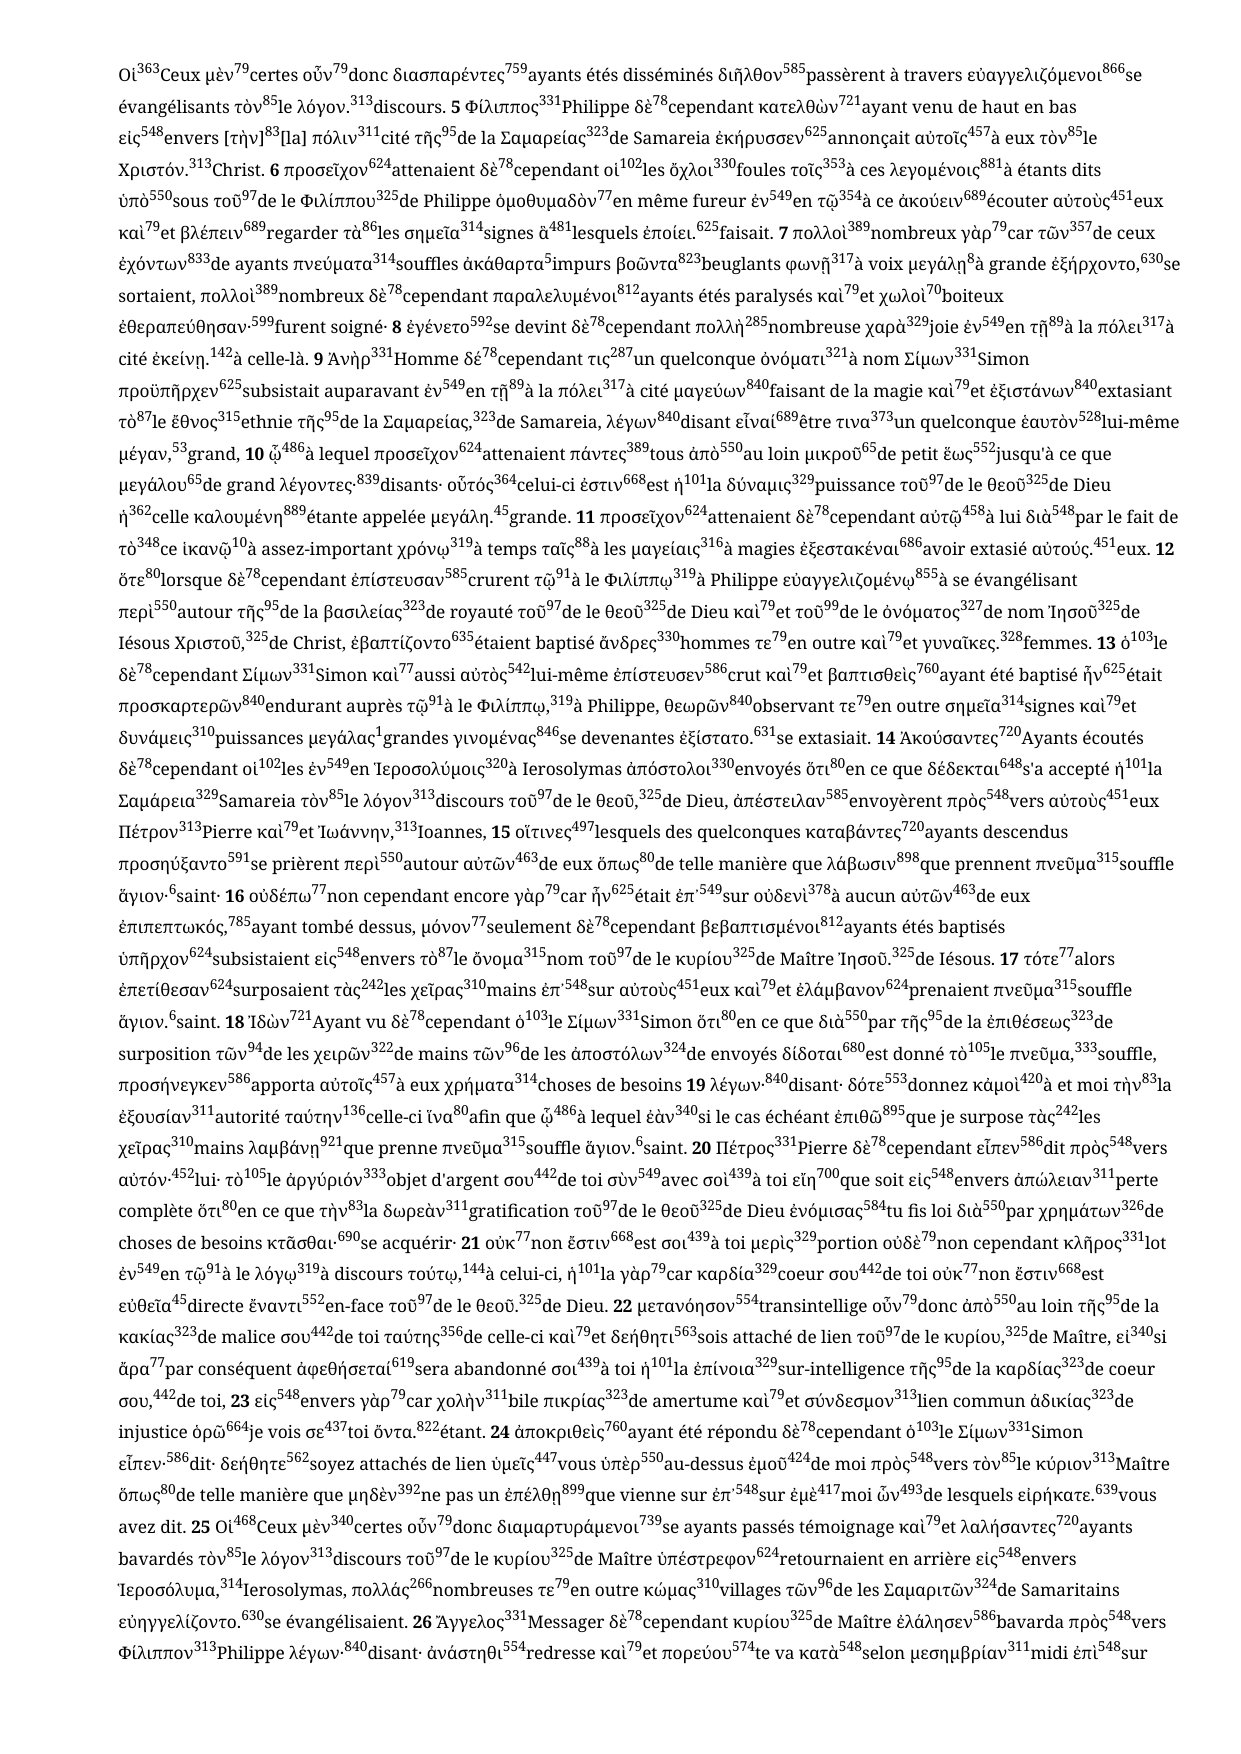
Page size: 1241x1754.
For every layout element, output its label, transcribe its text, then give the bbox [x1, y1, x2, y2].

text 1 Σαῦλος331Saul δὲ78cependant ἦν625était συνευδοκῶν840estimant en bien avec τῇ89à la ἀναιρέσει317à saisie de bas en haut αὐτοῦ.464de lui. Ἐγένετο592Se devint δὲ78cependant ἐν549en ἐκείνῃ142à celle-là τῇ89à la ἡμέρᾳ317à journée διωγμὸς331poursuite μέγας22grand ἐπὶ548sur τὴν83la ἐκκλησίαν311église τὴν478celle ἐν549en Ἱεροσολύμοις,320à Ierosolymas, πάντες389tous δὲ78cependant διεσπάρησαν599furent disséminé κατὰ548selon τὰς82les χώρας310régions τῆς95de la Ἰουδαίας323de Ioudaia καὶ79et Σαμαρείας323de Samareia πλὴν552toutefois τῶν96de les ἀποστόλων.324de envoyés. 2 συνεκόμισαν585portèrent soin ensemble δὲ78cependant τὸν85le Στέφανον313Stephanos ἄνδρες330hommes εὐλαβεῖς21précautionneux καὶ79et ἐποίησαν585firent κοπετὸν313bruit de lamentation μέγαν4grand ἐπ᾽549sur αὐτῷ.458à lui. 3 Σαῦλος331Saul δὲ78cependant ἐλυμαίνετο631se infestait τὴν83la ἐκκλησίαν311église κατὰ548selon τοὺς84les οἴκους312maisons εἰσπορευόμενος,867se allant à l'intérieur, σύρων840traînant τε79en outre ἄνδρας312hommes καὶ79et γυναῖκας310femmes παρεδίδου625transmettait εἰς548envers φυλακήν.311gardiennage. 4 Οἱ363Ceux μὲν79certes οὖν79donc διασπαρέντες759ayants étés disséminés διῆλθον585passèrent à travers εὐαγγελιζόμενοι866se évangélisants τὸν85le λόγον.313discours. 5 Φίλιππος331Philippe δὲ78cependant κατελθὼν721ayant venu de haut en bas εἰς548envers [τὴν]83[la] πόλιν311cité τῆς95de la Σαμαρείας323de Samareia ἐκήρυσσεν625annonçait αὐτοῖς457à eux τὸν85le Χριστόν.313Christ. 6 προσεῖχον624attenaient δὲ78cependant οἱ102les ὄχλοι330foules τοῖς353à ces λεγομένοις881à étants dits ὑπὸ550sous τοῦ97de le Φιλίππου325de Philippe ὁμοθυμαδὸν77en même fureur ἐν549en τῷ354à ce ἀκούειν689écouter αὐτοὺς451eux καὶ79et βλέπειν689regarder τὰ86les σημεῖα314signes ἃ481lesquels ἐποίει.625faisait. 7 πολλοὶ389nombreux γὰρ79car τῶν357de ceux ἐχόντων833de ayants πνεύματα314souffles ἀκάθαρτα5impurs βοῶντα823beuglants φωνῇ317à voix μεγάλῃ8à grande ἐξήρχοντο,630se sortaient, πολλοὶ389nombreux δὲ78cependant παραλελυμένοι812ayants étés paralysés καὶ79et χωλοὶ70boiteux ἐθεραπεύθησαν·599furent soigné· 8 ἐγένετο592se devint δὲ78cependant πολλὴ285nombreuse χαρὰ329joie ἐν549en τῇ89à la πόλει317à cité ἐκείνῃ.142à celle-là. 9 Ἀνὴρ331Homme δέ78cependant τις287un quelconque ὀνόματι321à nom Σίμων331Simon προϋπῆρχεν625subsistait auparavant ἐν549en τῇ89à la πόλει317à cité μαγεύων840faisant de la magie καὶ79et ἐξιστάνων840extasiant τὸ87le ἔθνος315ethnie τῆς95de la Σαμαρείας,323de Samareia, λέγων840disant εἶναί689être τινα373un quelconque ἑαυτὸν528lui-même μέγαν,53grand, 10 ᾧ486à lequel προσεῖχον624attenaient πάντες389tous ἀπὸ550au loin μικροῦ65de petit ἕως552jusqu'à ce que μεγάλου65de grand λέγοντες·839disants· οὗτός364celui-ci ἐστιν668est ἡ101la δύναμις329puissance τοῦ97de le θεοῦ325de Dieu ἡ362celle καλουμένη889étante appelée μεγάλη.45grande. 11 προσεῖχον624attenaient δὲ78cependant αὐτῷ458à lui διὰ548par le fait de τὸ348ce ἱκανῷ10à assez-important χρόνῳ319à temps ταῖς88à les μαγείαις316à magies ἐξεστακέναι686avoir extasié αὐτούς.451eux. 12 ὅτε80lorsque δὲ78cependant ἐπίστευσαν585crurent τῷ91à le Φιλίππῳ319à Philippe εὐαγγελιζομένῳ855à se évangélisant περὶ550autour τῆς95de la βασιλείας323de royauté τοῦ97de le θεοῦ325de Dieu καὶ79et τοῦ99de le ὀνόματος327de nom Ἰησοῦ325de Iésous Χριστοῦ,325de Christ, ἐβαπτίζοντο635étaient baptisé ἄνδρες330hommes τε79en outre καὶ79et γυναῖκες.328femmes. 13 ὁ103le δὲ78cependant Σίμων331Simon καὶ77aussi αὐτὸς542lui-même ἐπίστευσεν586crut καὶ79et βαπτισθεὶς760ayant été baptisé ἦν625était προσκαρτερῶν840endurant auprès τῷ91à le Φιλίππῳ,319à Philippe, θεωρῶν840observant τε79en outre σημεῖα314signes καὶ79et δυνάμεις310puissances μεγάλας1grandes γινομένας846se devenantes ἐξίστατο.631se extasiait. 14 Ἀκούσαντες720Ayants écoutés δὲ78cependant οἱ102les ἐν549en Ἱεροσολύμοις320à Ierosolymas ἀπόστολοι330envoyés ὅτι80en ce que δέδεκται648s'a accepté ἡ101la Σαμάρεια329Samareia τὸν85le λόγον313discours τοῦ97de le θεοῦ,325de Dieu, ἀπέστειλαν585envoyèrent πρὸς548vers αὐτοὺς451eux Πέτρον313Pierre καὶ79et Ἰωάννην,313Ioannes, 15 οἵτινες497lesquels des quelconques καταβάντες720ayants descendus προσηύξαντο591se prièrent περὶ550autour αὐτῶν463de eux ὅπως80de telle manière que λάβωσιν898que prennent πνεῦμα315souffle ἅγιον·6saint· 16 οὐδέπω77non cependant encore γὰρ79car ἦν625était ἐπ᾽549sur οὐδενὶ378à aucun αὐτῶν463de eux ἐπιπεπτωκός,785ayant tombé dessus, μόνον77seulement δὲ78cependant βεβαπτισμένοι812ayants étés baptisés ὑπῆρχον624subsistaient εἰς548envers τὸ87le ὄνομα315nom τοῦ97de le κυρίου325de Maître Ἰησοῦ.325de Iésous. 17 τότε77alors ἐπετίθεσαν624surposaient τὰς242les χεῖρας310mains ἐπ᾽548sur αὐτοὺς451eux καὶ79et ἐλάμβανον624prenaient πνεῦμα315souffle ἅγιον.6saint. 18 Ἰδὼν721Ayant vu δὲ78cependant ὁ103le Σίμων331Simon ὅτι80en ce que διὰ550par τῆς95de la ἐπιθέσεως323de surposition τῶν94de les χειρῶν322de mains τῶν96de les ἀποστόλων324de envoyés δίδοται680est donné τὸ105le πνεῦμα,333souffle, προσήνεγκεν586apporta αὐτοῖς457à eux χρήματα314choses de besoins 19 λέγων·840disant· δότε553donnez κἀμοὶ420à et moi τὴν83la ἐξουσίαν311autorité ταύτην136celle-ci ἵνα80afin que ᾧ486à lequel ἐὰν340si le cas échéant ἐπιθῶ895que je surpose τὰς242les χεῖρας310mains λαμβάνῃ921que prenne πνεῦμα315souffle ἅγιον.6saint. 20 Πέτρος331Pierre δὲ78cependant εἶπεν586dit πρὸς548vers αὐτόν·452lui· τὸ105le ἀργύριόν333objet d'argent σου442de toi σὺν549avec σοὶ439à toi εἴη700que soit εἰς548envers ἀπώλειαν311perte complète ὅτι80en ce que τὴν83la δωρεὰν311gratification τοῦ97de le θεοῦ325de Dieu ἐνόμισας584tu fis loi διὰ550par χρημάτων326de choses de besoins κτᾶσθαι·690se acquérir· 21 οὐκ77non ἔστιν668est σοι439à toi μερὶς329portion οὐδὲ79non cependant κλῆρος331lot ἐν549en τῷ91à le λόγῳ319à discours τούτῳ,144à celui-ci, ἡ101la γὰρ79car καρδία329coeur σου442de toi οὐκ77non ἔστιν668est εὐθεῖα45directe ἔναντι552en-face τοῦ97de le θεοῦ.325de Dieu. 22 μετανόησον554transintellige οὖν79donc ἀπὸ550au loin τῆς95de la κακίας323de malice σου442de toi ταύτης356de celle-ci καὶ79et δεήθητι563sois attaché de lien τοῦ97de le κυρίου,325de Maître, εἰ340si ἄρα77par conséquent ἀφεθήσεταί619sera abandonné σοι439à toi ἡ101la ἐπίνοια329sur-intelligence τῆς95de la καρδίας323de coeur σου,442de toi, 23 εἰς548envers γὰρ79car χολὴν311bile πικρίας323de amertume καὶ79et σύνδεσμον313lien commun ἀδικίας323de injustice ὁρῶ664je vois σε437toi ὄντα.822étant. 24 ἀποκριθεὶς760ayant été répondu δὲ78cependant ὁ103le Σίμων331Simon εἶπεν·586dit· δεήθητε562soyez attachés de lien ὑμεῖς447vous ὑπὲρ550au-dessus ἐμοῦ424de moi πρὸς548vers τὸν85le κύριον313Maître ὅπως80de telle manière que μηδὲν392ne pas un ἐπέλθῃ899que vienne sur ἐπ᾽548sur ἐμὲ417moi ὧν493de lesquels εἰρήκατε.639vous avez dit. 25 Οἱ468Ceux μὲν340certes οὖν79donc διαμαρτυράμενοι739se ayants passés témoignage καὶ79et λαλήσαντες720ayants bavardés τὸν85le λόγον313discours τοῦ97de le κυρίου325de Maître ὑπέστρεφον624retournaient en arrière εἰς548envers Ἱεροσόλυμα,314Ierosolymas, πολλάς266nombreuses τε79en outre κώμας310villages τῶν96de les Σαμαριτῶν324de Samaritains εὐηγγελίζοντο.630se évangélisaient. 26 Ἄγγελος331Messager δὲ78cependant κυρίου325de Maître ἐλάλησεν586bavarda πρὸς548vers Φίλιππον313Philippe λέγων·840disant· ἀνάστηθι554redresse καὶ79et πορεύου574te va κατὰ548selon μεσημβρίαν311midi ἐπὶ548sur τὴν83la ὁδὸν311chemin τὴν344celle καταβαίνουσαν820descendante ἀπὸ550au loin Ἰερουσαλὴμ323de Ierousalem εἰς548envers Γάζαν,311Gaza, αὕτη362celle-ci ἐστὶν668est ἔρημος.45déserte. 27 καὶ79et ἀναστὰς721ayant redressé ἐπορεύθη.600fut allé. καὶ79et ἰδοὺ306voici ἀνὴρ331homme Αἰθίοψ331Ethiopien εὐνοῦχος331eunuque δυνάστης331dynaste Κανδάκης323de Kandake βασιλίσσης323de reine Αἰθιόπων,324de Ethiopiens, ὃς498lequel ἦν625était ἐπὶ550sur πάσης279de toute τῆς95de la γάζης323de trésorerie αὐτῆς,462de elle, ὃς498lequel ἐληλύθει659avait venu προσκυνήσων765qui prosternera vers εἰς548envers Ἰερουσαλήμ,311Ierousalem, 28 ἦν625était τε79en outre ὑποστρέφων840retournant en arrière καὶ79et καθήμενος867se étant assis ἐπὶ550sur τοῦ99de le ἅρματος327de char αὐτοῦ464de lui καὶ79et ἀνεγίνωσκεν625prenait connaissance τὸν85le προφήτην313prophète Ἠσαΐαν.313Ésaïa. 29 εἶπεν586dit δὲ78cependant τὸ105le πνεῦμα333souffle τῷ91à le Φιλίππῳ·319à Philippe· πρόσελθε554viens vers καὶ79et κολλήθητι563sois collé τῷ93à le ἅρματι321à char τούτῳ.146à ce-ci. 30 προσδραμὼν721ayant couru vers δὲ78cependant ὁ103le Φίλιππος331Philippe ἤκουσεν586écouta αὐτοῦ464de lui ἀναγινώσκοντος834de prenant connaissance Ἠσαΐαν313Ésaïa τὸν85le προφήτην313prophète καὶ79et εἶπεν·586dit· ἆρά80alors est-ce que γε77du moins γινώσκεις666tu connais ἃ481lesquels ἀναγινώσκεις;666tu prends connaissance; 31 ὁ469celui δὲ78cependant εἶπεν·586dit· πῶς77comment? γὰρ79car ἂν340le cas échéant δυναίμην701que je me puisse ἐὰν80si le cas échéant μή77ne pas τις390un quelconque ὁδηγήσει606guidera en chemin με;417moi; παρεκάλεσέν586appela à côté τε79en outre τὸν85le Φίλιππον313Philippe ἀναβάντα707ayant monté καθίσαι681asseoir σὺν549avec αὐτῷ.458à lui. 32 ἡ101la δὲ78cependant περιοχὴ329partie τῆς95de la γραφῆς323de graphe ἣν478laquelle ἀνεγίνωσκεν625prenait connaissance ἦν625était αὕτη·362celle-ci· ὡς80comme πρόβατον333brebis ἐπὶ548sur σφαγὴν311égorgement ἤχθη600fut conduit καὶ79et ὡς80comme ἀμνὸς331agneau ἐναντίον552en-présence τοῦ358de celui κείραντος716de ayant tondu αὐτὸν452lui ἄφωνος,47sans voix, οὕτως77ainsi οὐκ77non ἀνοίγει668ouvre τὸ87le στόμα315bouche αὐτοῦ.464de lui. 33 Ἐν549En τῇ89à la ταπεινώσει317à bassesse [αὐτοῦ]464[de lui] ἡ101la κρίσις329jugement αὐτοῦ464de lui ἤρθη·600fut levé· τὴν83la γενεὰν311génération αὐτοῦ464de lui τίς410quel διηγήσεται;612se racontera complètement; ὅτι80en ce que αἴρεται680est levé ἀπὸ550au loin τῆς95de la γῆς323de terre ἡ101la ζωὴ329vie αὐτοῦ.464de lui. 34 ἀποκριθεὶς760ayant été répondu δὲ78cependant ὁ103le εὐνοῦχος331eunuque τῷ91à le Φιλίππῳ319à Philippe εἶπεν·586dit· δέομαί670je m'attache de lien σου,442de toi, περὶ550autour τίνος405de quel ὁ103le προφήτης331prophète λέγει668dit τοῦτο;348ce-ci; περὶ550autour ἑαυτοῦ537de lui-même ἢ79ou περὶ550autour ἑτέρου384de autre-différent τινός;281de un quelconque; 35 ἀνοίξας721ayant ouvert δὲ78cependant ὁ103le Φίλιππος331Philippe τὸ87le στόμα315bouche αὐτοῦ464de lui καὶ79et ἀρξάμενος740se ayant originé ἀπὸ550au loin τῆς95de la γραφῆς323de graphe ταύτης148de celle-ci εὐηγγελίσατο592se évangélisa αὐτῷ458à lui τὸν85le Ἰησοῦν.313Iésous. 36 ὡς80comme δὲ78cependant ἐπορεύοντο630se allaient κατὰ548selon τὴν83la ὁδόν,311chemin, ἦλθον585vinrent ἐπί548sur τι271un quelconque ὕδωρ,315eau, καί79et φησιν668déclare ὁ103le εὐνοῦχος·331eunuque· ἰδοὺ306voici ὕδωρ,333eau, τί412quel κωλύει668empêche με417moi βαπτισθῆναι;683être baptisé; 37 38 καὶ79et ἐκέλευσεν586ordonna στῆναι681dresser τὸ87le ἅρμα315char καὶ79et κατέβησαν585descendirent ἀμφότεροι389tous deux εἰς548envers τὸ87le ὕδωρ,315eau, ὅ103le τε79en outre Φίλιππος331Philippe καὶ79et ὁ103le εὐνοῦχος,331eunuque, καὶ79et ἐβάπτισεν586baptisa αὐτόν.452lui. 39 ὅτε80lorsque δὲ78cependant ἀνέβησαν585montèrent ἐκ550hors τοῦ99de le ὕδατος,327de eau, πνεῦμα333souffle κυρίου325de Maître ἥρπασεν586ravit τὸν85le Φίλιππον313Philippe καὶ79et οὐκ77non εἶδεν586vit αὐτὸν452lui οὐκέτι77non plus ὁ103le εὐνοῦχος,331eunuque, ἐπορεύετο631se allait γὰρ79car τὴν83la ὁδὸν311chemin αὐτοῦ464de lui χαίρων.840étant de joie. 40 Φίλιππος331Philippe δὲ78cependant εὑρέθη600fut trouvé εἰς548envers Ἄζωτον·311Azot· καὶ79et διερχόμενος867se passant à travers εὐηγγελίζετο631se évangélisait τὰς82les πόλεις310cités πάσας266toutes ἕως80jusqu'à ce que τοῦ360de ce ἐλθεῖν681venir αὐτὸν452lui εἰς548envers Καισάρειαν.311Kaesareia. [118, 59, 1181, 1665]
